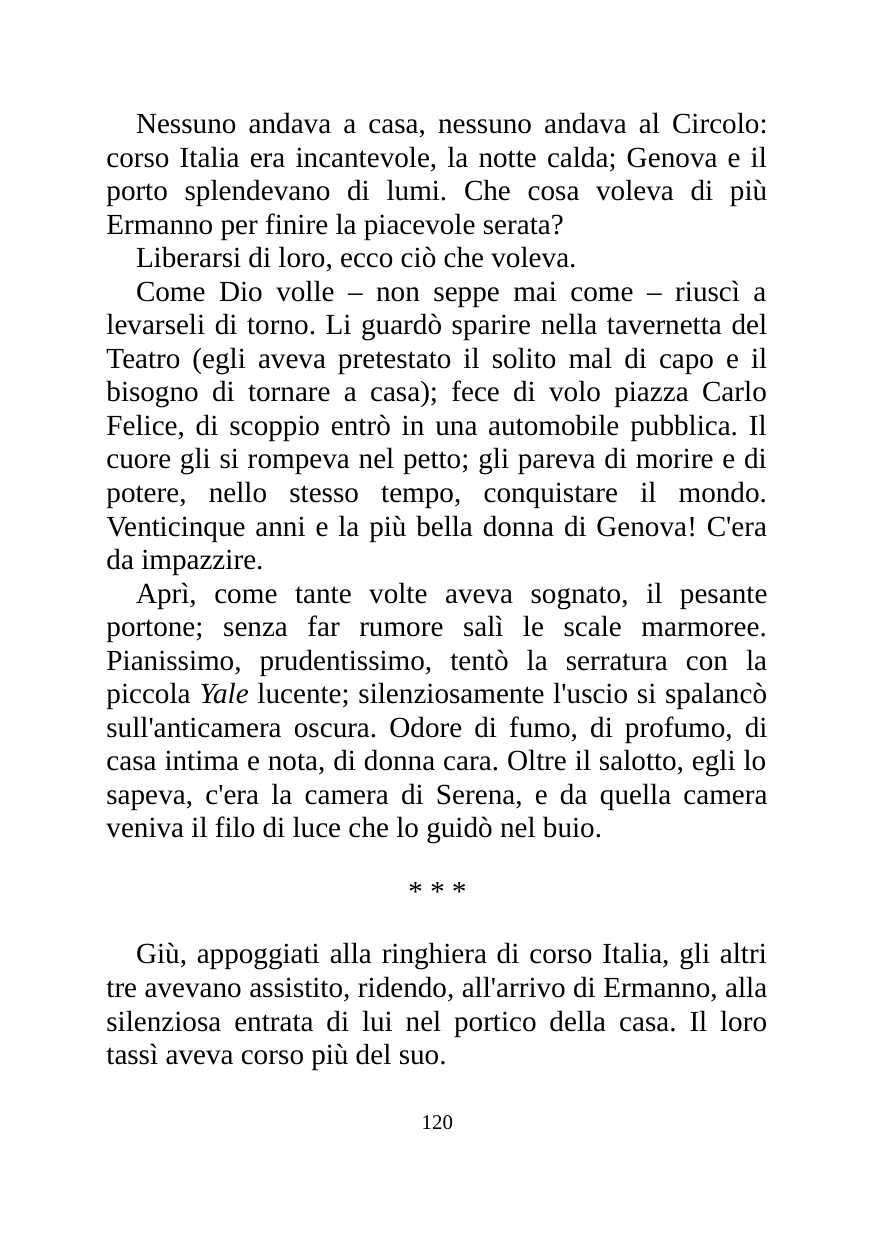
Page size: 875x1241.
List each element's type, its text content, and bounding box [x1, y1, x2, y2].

text Giù, appoggiati alla ringhiera di corso Italia, gli altri tre avevano assistito, ridendo, all'arrivo di Ermanno, alla silenziosa entrata di lui nel portico della casa. Il loro tassì aveva corso più del suo. [106, 937, 768, 1071]
text Aprì, come tante volte aveva sognato, il pesante portone; senza far rumore salì le scale marmoree. Pianissimo, prudentissimo, tentò la serratura con la piccola Yale lucente; silenziosamente l'uscio si spalancò sull'anticamera oscura. Odore di fumo, di profumo, di casa intima e nota, di donna cara. Oltre il salotto, egli lo sapeva, c'era la camera di Serena, e da quella camera veniva il filo di luce che lo guidò nel buio. [106, 576, 768, 844]
text Come Dio volle – non seppe mai come – riuscì a levarseli di torno. Li guardò sparire nella tavernetta del Teatro (egli aveva pretestato il solito mal di capo e il bisogno di tornare a casa); fece di volo piazza Carlo Felice, di scoppio entrò in una automobile pubblica. Il cuore gli si rompeva nel petto; gli pareva di morire e di potere, nello stesso tempo, conquistare il mondo. Venticinque anni e la più bella donna di Genova! C'era da impazzire. [106, 274, 768, 576]
text Nessuno andava a casa, nessuno andava al Circolo: corso Italia era incantevole, la notte calda; Genova e il porto splendevano di lumi. Che cosa voleva di più Ermanno per finire la piacevole serata? [106, 106, 768, 240]
text Liberarsi di loro, ecco ciò che voleva. [106, 240, 768, 274]
text * * * [106, 874, 768, 907]
